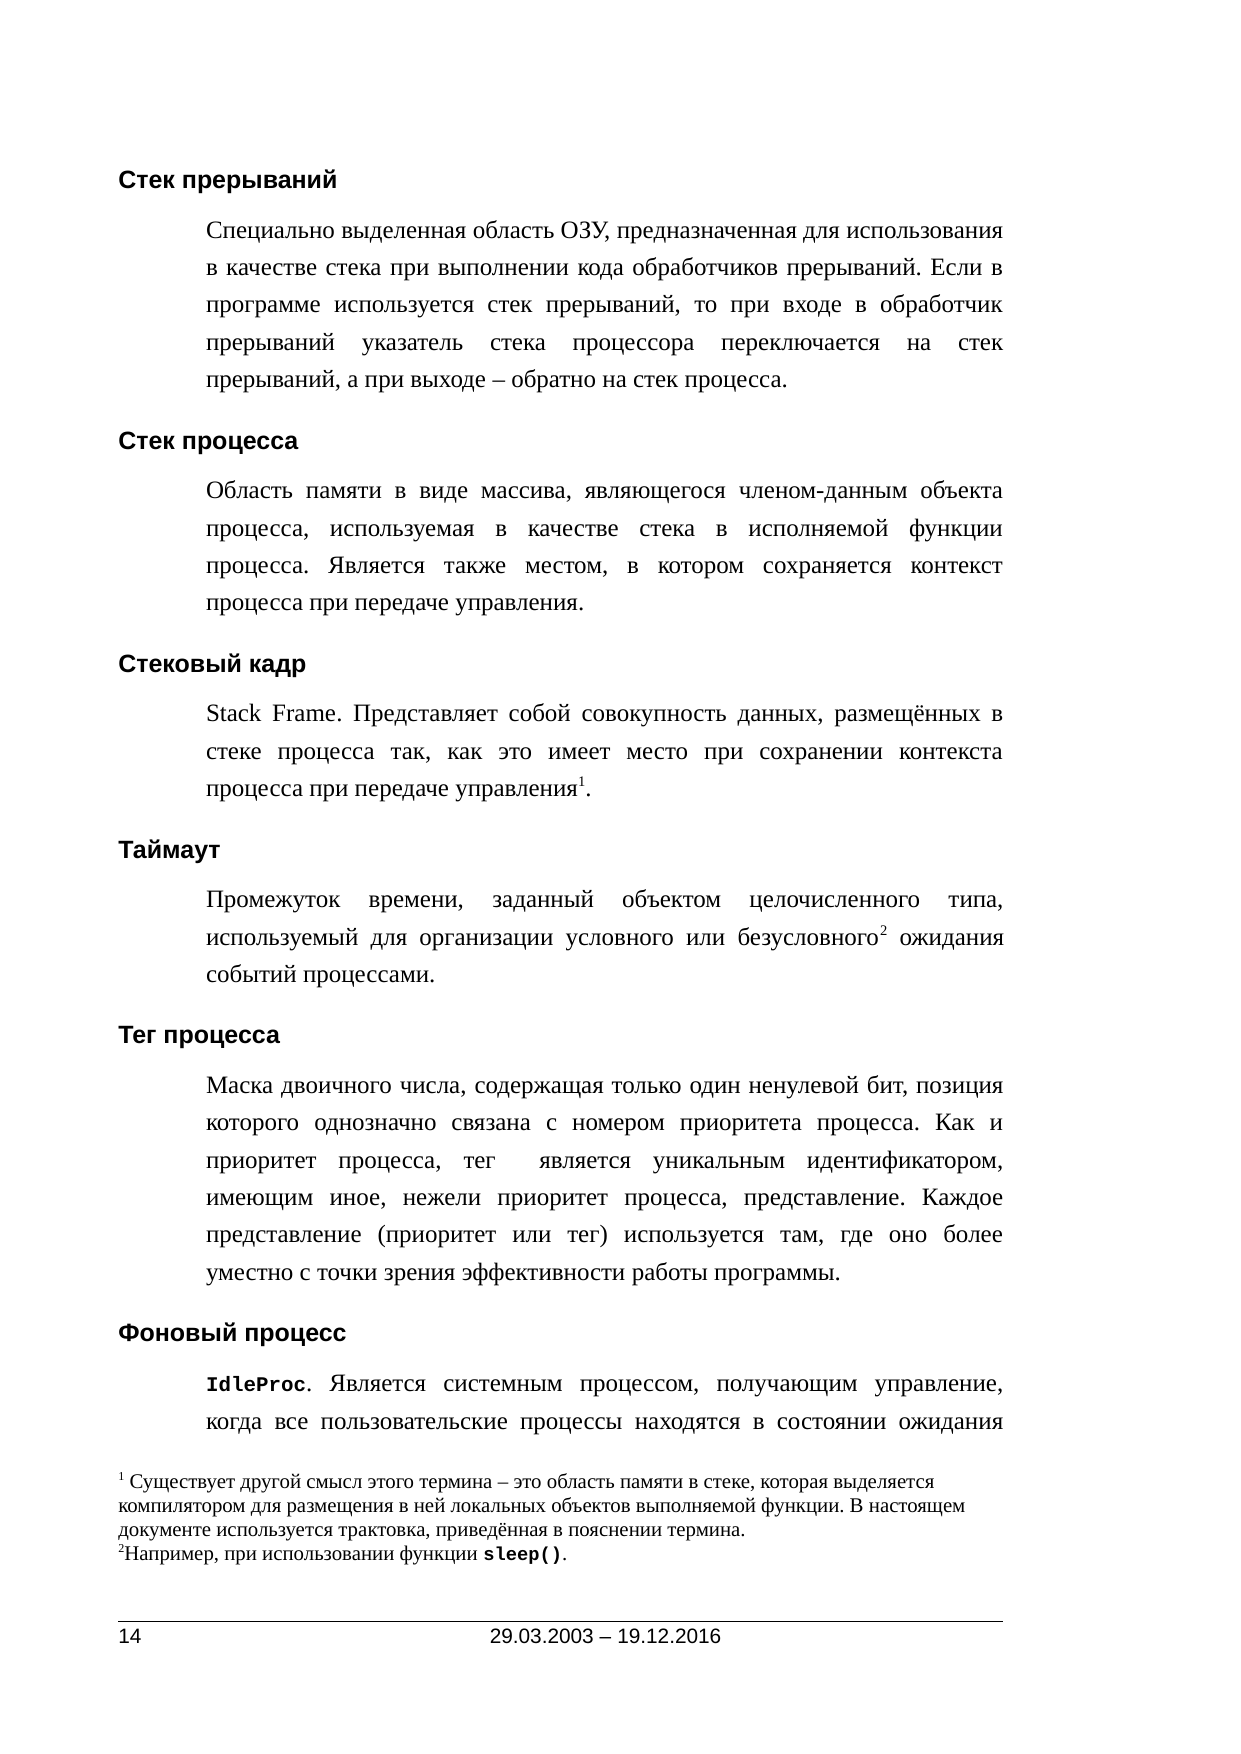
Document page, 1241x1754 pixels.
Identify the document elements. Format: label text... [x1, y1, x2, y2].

text Стековый кадр [118, 649, 1004, 677]
text Стек прерываний [118, 165, 1004, 194]
text Фоновый процесс [118, 1318, 1004, 1347]
text Например, при использовании функции sleep(). [118, 1541, 1004, 1566]
text Специально выделенная область ОЗУ, предназначенная для использования в качестве стека при выполнении кода обработчиков прерываний. Если в программе используется стек прерываний, то при входе в обработчик прерываний указатель стека процессора переключается на стек прерываний, а при выходе – обратно на стек процесса. [206, 215, 1004, 393]
text Промежуток времени, заданный объектом целочисленного типа, используемый для организации условного или безусловного ожидания событий процессами. [206, 884, 1004, 988]
text Таймаут [118, 834, 1004, 863]
text IdleProc. Является системным процессом, получающим управление, когда все пользовательские процессы находятся в состоянии ожидания [206, 1368, 1004, 1435]
text Тег процесса [118, 1020, 1004, 1049]
text Стек процесса [118, 426, 1004, 454]
text Stack Frame. Представляет собой совокупность данных, размещённых в стеке процесса так, как это имеет место при сохранении контекста процесса при передаче управления. [206, 698, 1004, 802]
text Существует другой смысл этого термина – это область памяти в стеке, которая выделяется компилятором для размещения в ней локальных объектов выполняемой функции. В настоящем документе используется трактовка, приведённая в пояснении термина. [118, 1469, 1004, 1541]
text Область памяти в виде массива, являющегося членом-данным объекта процесса, используемая в качестве стека в исполняемой функции процесса. Является также местом, в котором сохраняется контекст процесса при передаче управления. [206, 475, 1004, 616]
text Маска двоичного числа, содержащая только один ненулевой бит, позиция которого однозначно связана с номером приоритета процесса. Как и приоритет процесса, тег является уникальным идентификатором, имеющим иное, нежели приоритет процесса, представление. Каждое представление (приоритет или тег) используется там, где оно более уместно с точки зрения эффективности работы программы. [206, 1070, 1004, 1285]
